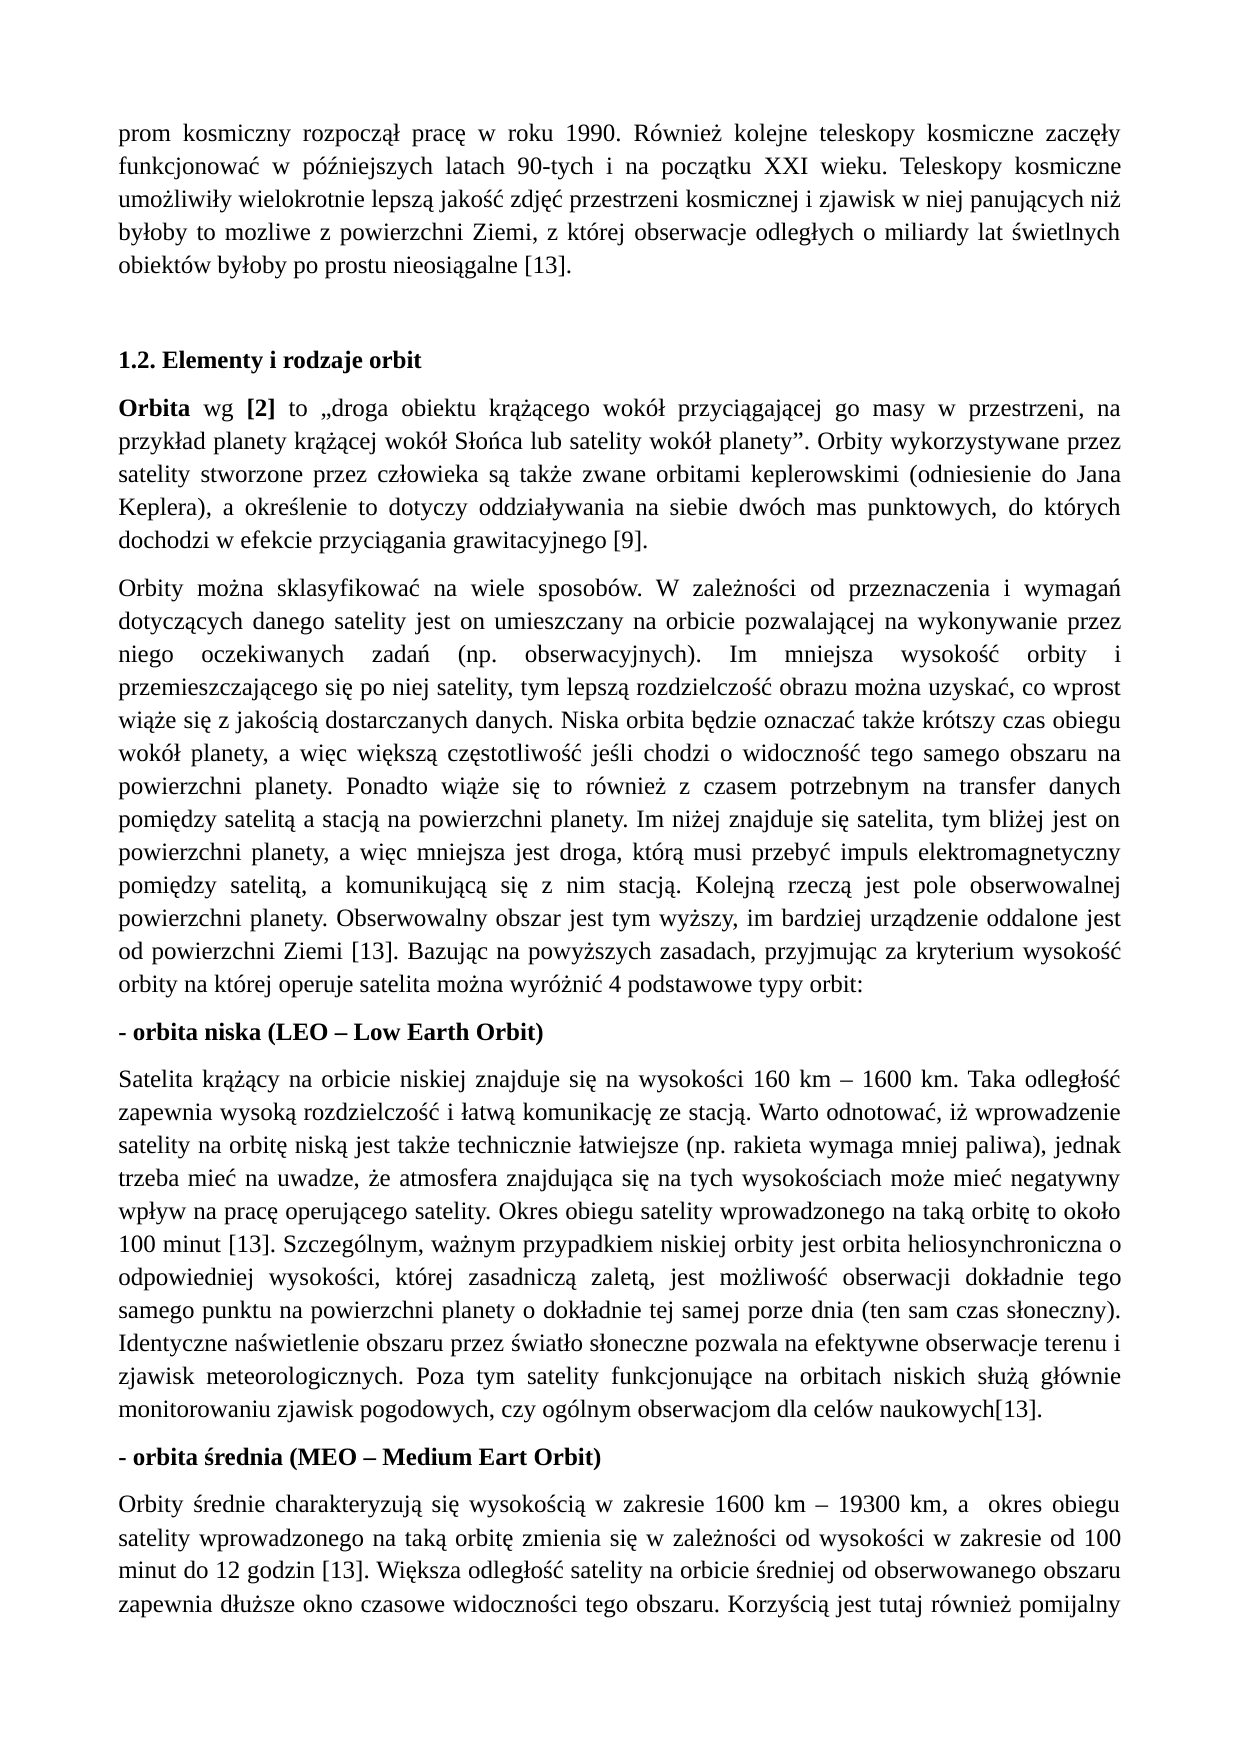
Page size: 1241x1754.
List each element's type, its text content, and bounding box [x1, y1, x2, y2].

text - orbita średnia (MEO – Medium Eart Orbit) [118, 1442, 1122, 1471]
text Orbita wg [2] to „droga obiektu krążącego wokół przyciągającej go masy w przestrzeni, na przykład planety krążącej wokół Słońca lub satelity wokół planety”. Orbity wykorzystywane przez satelity stworzone przez człowieka są także zwane orbitami keplerowskimi (odniesienie do Jana Keplera), a określenie to dotyczy oddziaływania na siebie dwóch mas punktowych, do których dochodzi w efekcie przyciągania grawitacyjnego [9]. [118, 393, 1122, 554]
text - orbita niska (LEO – Low Earth Orbit) [118, 1017, 1122, 1045]
text Orbity można sklasyfikować na wiele sposobów. W zależności od przeznaczenia i wymagań dotyczących danego satelity jest on umieszczany na orbicie pozwalającej na wykonywanie przez niego oczekiwanych zadań (np. obserwacyjnych). Im mniejsza wysokość orbity i przemieszczającego się po niej satelity, tym lepszą rozdzielczość obrazu można uzyskać, co wprost wiąże się z jakością dostarczanych danych. Niska orbita będzie oznaczać także krótszy czas obiegu wokół planety, a więc większą częstotliwość jeśli chodzi o widoczność tego samego obszaru na powierzchni planety. Ponadto wiąże się to również z czasem potrzebnym na transfer danych pomiędzy satelitą a stacją na powierzchni planety. Im niżej znajduje się satelita, tym bliżej jest on powierzchni planety, a więc mniejsza jest droga, którą musi przebyć impuls elektromagnetyczny pomiędzy satelitą, a komunikującą się z nim stacją. Kolejną rzeczą jest pole obserwowalnej powierzchni planety. Obserwowalny obszar jest tym wyższy, im bardziej urządzenie oddalone jest od powierzchni Ziemi [13]. Bazując na powyższych zasadach, przyjmując za kryterium wysokość orbity na której operuje satelita można wyróżnić 4 podstawowe typy orbit: [118, 573, 1122, 998]
text prom kosmiczny rozpoczął pracę w roku 1990. Również kolejne teleskopy kosmiczne zaczęły funkcjonować w późniejszych latach 90-tych i na początku XXI wieku. Teleskopy kosmiczne umożliwiły wielokrotnie lepszą jakość zdjęć przestrzeni kosmicznej i zjawisk w niej panujących niż byłoby to mozliwe z powierzchni Ziemi, z której obserwacje odległych o miliardy lat świetlnych obiektów byłoby po prostu nieosiągalne [13]. [118, 118, 1122, 279]
text 1.2. Elementy i rodzaje orbit [118, 345, 1122, 374]
text Orbity średnie charakteryzują się wysokością w zakresie 1600 km – 19300 km, a okres obiegu satelity wprowadzonego na taką orbitę zmienia się w zależności od wysokości w zakresie od 100 minut do 12 godzin [13]. Większa odległość satelity na orbicie średniej od obserwowanego obszaru zapewnia dłuższe okno czasowe widoczności tego obszaru. Korzyścią jest tutaj również pomijalny [118, 1489, 1122, 1617]
text Satelita krążący na orbicie niskiej znajduje się na wysokości 160 km – 1600 km. Taka odległość zapewnia wysoką rozdzielczość i łatwą komunikację ze stacją. Warto odnotować, iż wprowadzenie satelity na orbitę niską jest także technicznie łatwiejsze (np. rakieta wymaga mniej paliwa), jednak trzeba mieć na uwadze, że atmosfera znajdująca się na tych wysokościach może mieć negatywny wpływ na pracę operującego satelity. Okres obiegu satelity wprowadzonego na taką orbitę to około 100 minut [13]. Szczególnym, ważnym przypadkiem niskiej orbity jest orbita heliosynchroniczna o odpowiedniej wysokości, której zasadniczą zaletą, jest możliwość obserwacji dokładnie tego samego punktu na powierzchni planety o dokładnie tej samej porze dnia (ten sam czas słoneczny). Identyczne naświetlenie obszaru przez światło słoneczne pozwala na efektywne obserwacje terenu i zjawisk meteorologicznych. Poza tym satelity funkcjonujące na orbitach niskich służą głównie monitorowaniu zjawisk pogodowych, czy ogólnym obserwacjom dla celów naukowych[13]. [118, 1064, 1122, 1423]
